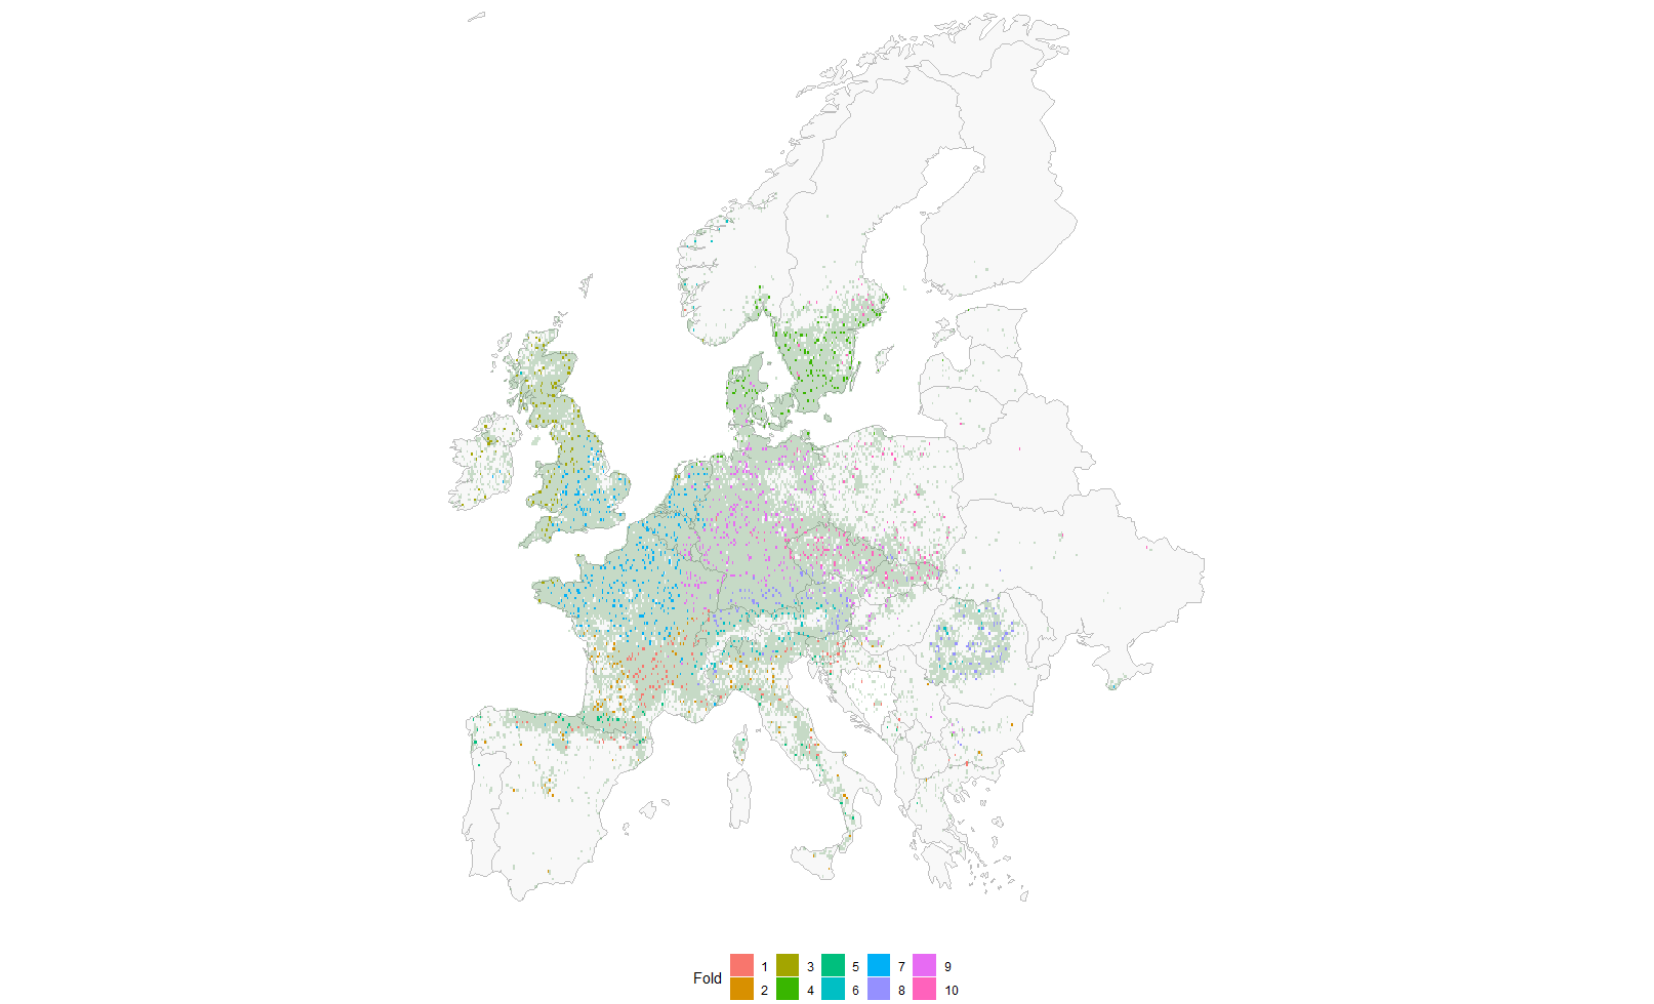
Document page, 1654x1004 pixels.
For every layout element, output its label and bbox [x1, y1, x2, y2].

picture [314, 3, 1339, 1001]
